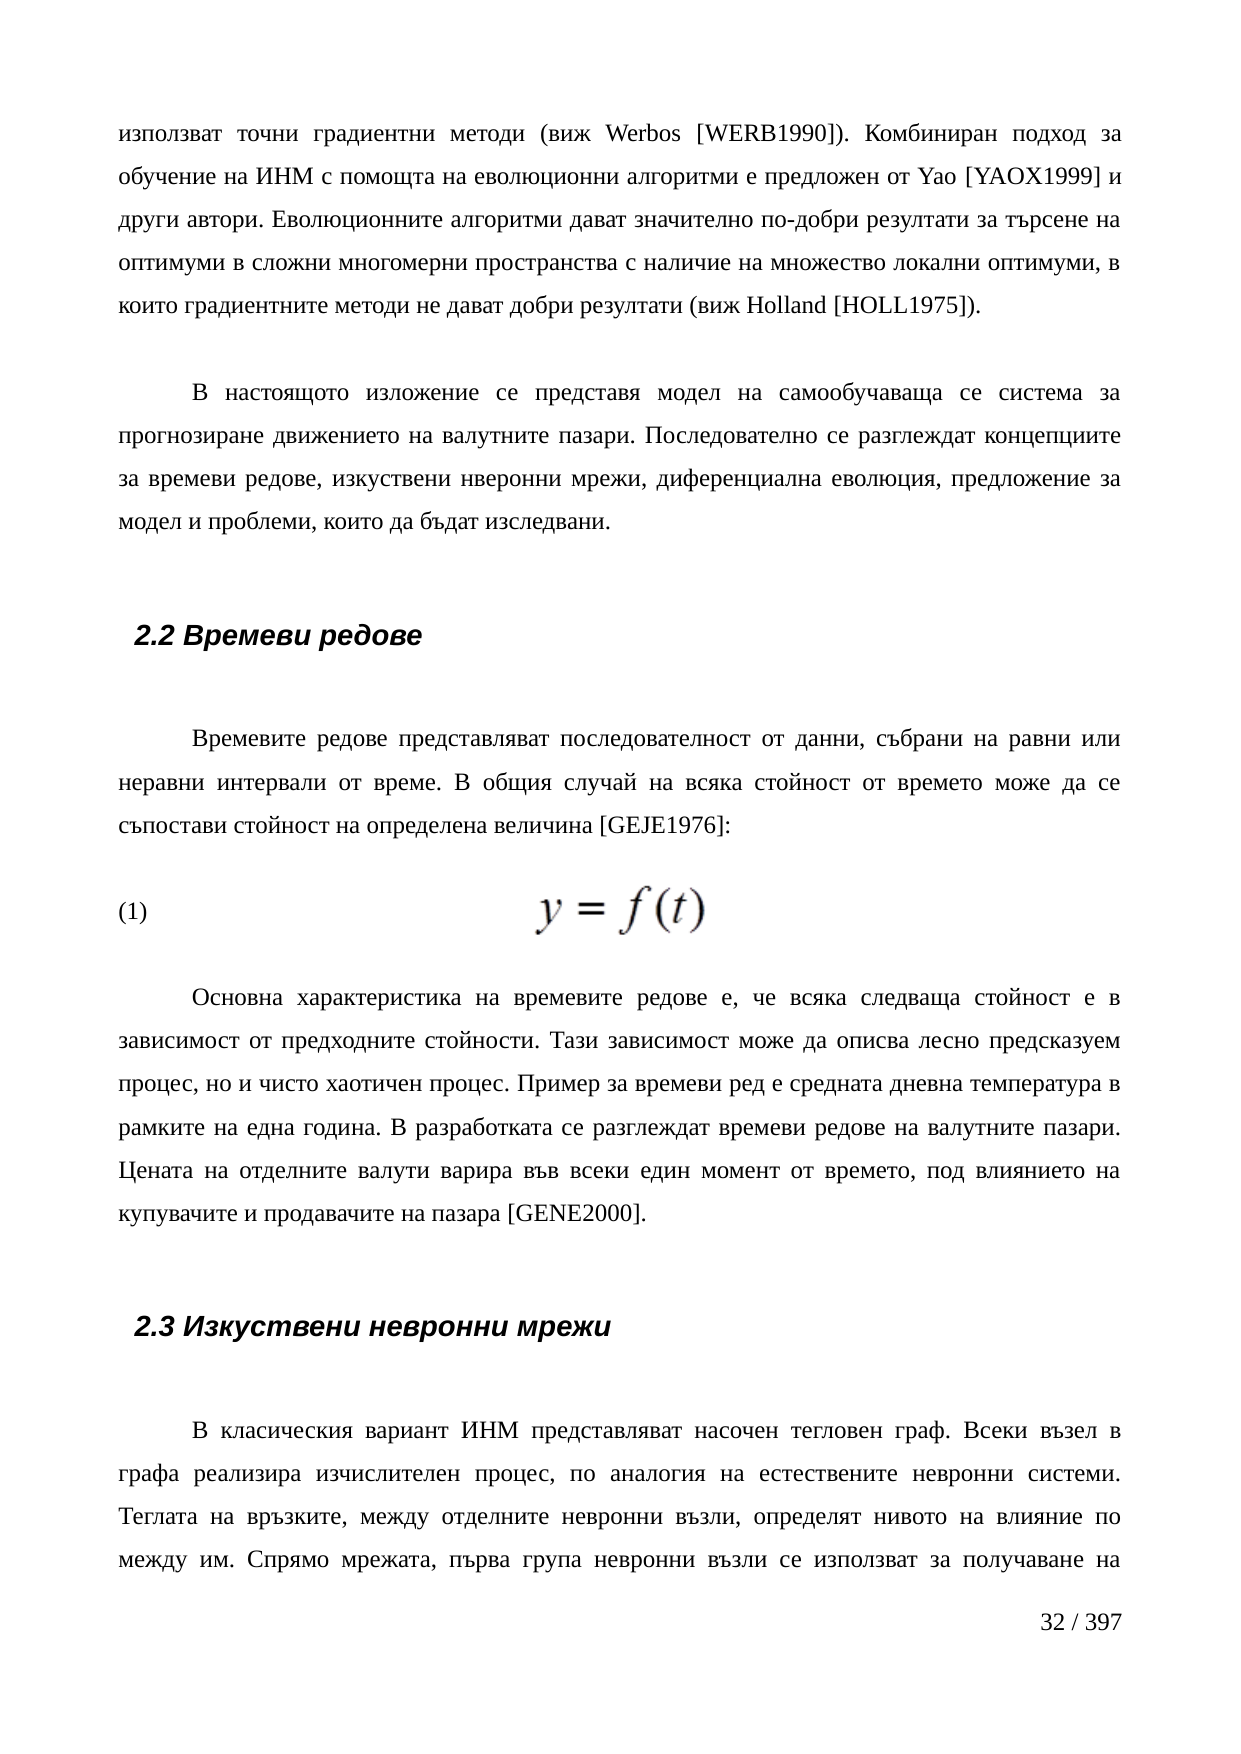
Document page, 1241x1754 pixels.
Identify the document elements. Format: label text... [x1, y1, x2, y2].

text Основна характеристика на времевите редове е, че всяка следваща стойност е в зависимост от предходните стойности. Тази зависимост може да описва лесно предсказуем процес, но и чисто хаотичен процес. Пример за времеви ред е средната дневна температура в рамките на една година. В разработката се разглеждат времеви редове на валутните пазари. Цената на отделните валути варира във всеки един момент от времето, под влиянието на купувачите и продавачите на пазара [GENE2000]. [118, 982, 1122, 1227]
subtitle 2.2 Времеви редове [118, 617, 1122, 651]
text В настоящото изложение се представя модел на самообучаваща се система за прогнозиране движението на валутните пазари. Последователно се разглеждат концепциите за времеви редове, изкуствени нверонни мрежи, диференциална еволюция, предложение за модел и проблеми, които да бъдат изследвани. [118, 377, 1122, 535]
subtitle 2.3 Изкуствени невронни мрежи [118, 1309, 1122, 1343]
text използват точни градиентни методи (виж Werbos [WERB1990]). Комбиниран подход за обучение на ИНМ с помощта на еволюционни алгоритми е предложен от Yao [YAOX1999] и други автори. Еволюционните алгоритми дават значително по-добри резултати за търсене на оптимуми в сложни многомерни пространства с наличие на множество локални оптимуми, в които градиентните методи не дават добри резултати (виж Holland [HOLL1975]). [118, 118, 1122, 319]
text Времевите редове представляват последователност от данни, събрани на равни или неравни интервали от време. В общия случай на всяка стойност от времето може да се съпостави стойност на определена величина [GEJE1976]: [118, 723, 1122, 838]
text (1) [118, 896, 526, 925]
text [714, 896, 1122, 925]
text В класическия вариант ИНМ представляват насочен тегловен граф. Всеки възел в графа реализира изчислителен процес, по аналогия на естествените невронни системи. Теглата на връзките, между отделните невронни възли, определят нивото на влияние по между им. Спрямо мрежата, първа група невронни възли се използват за получаване на [118, 1415, 1122, 1573]
